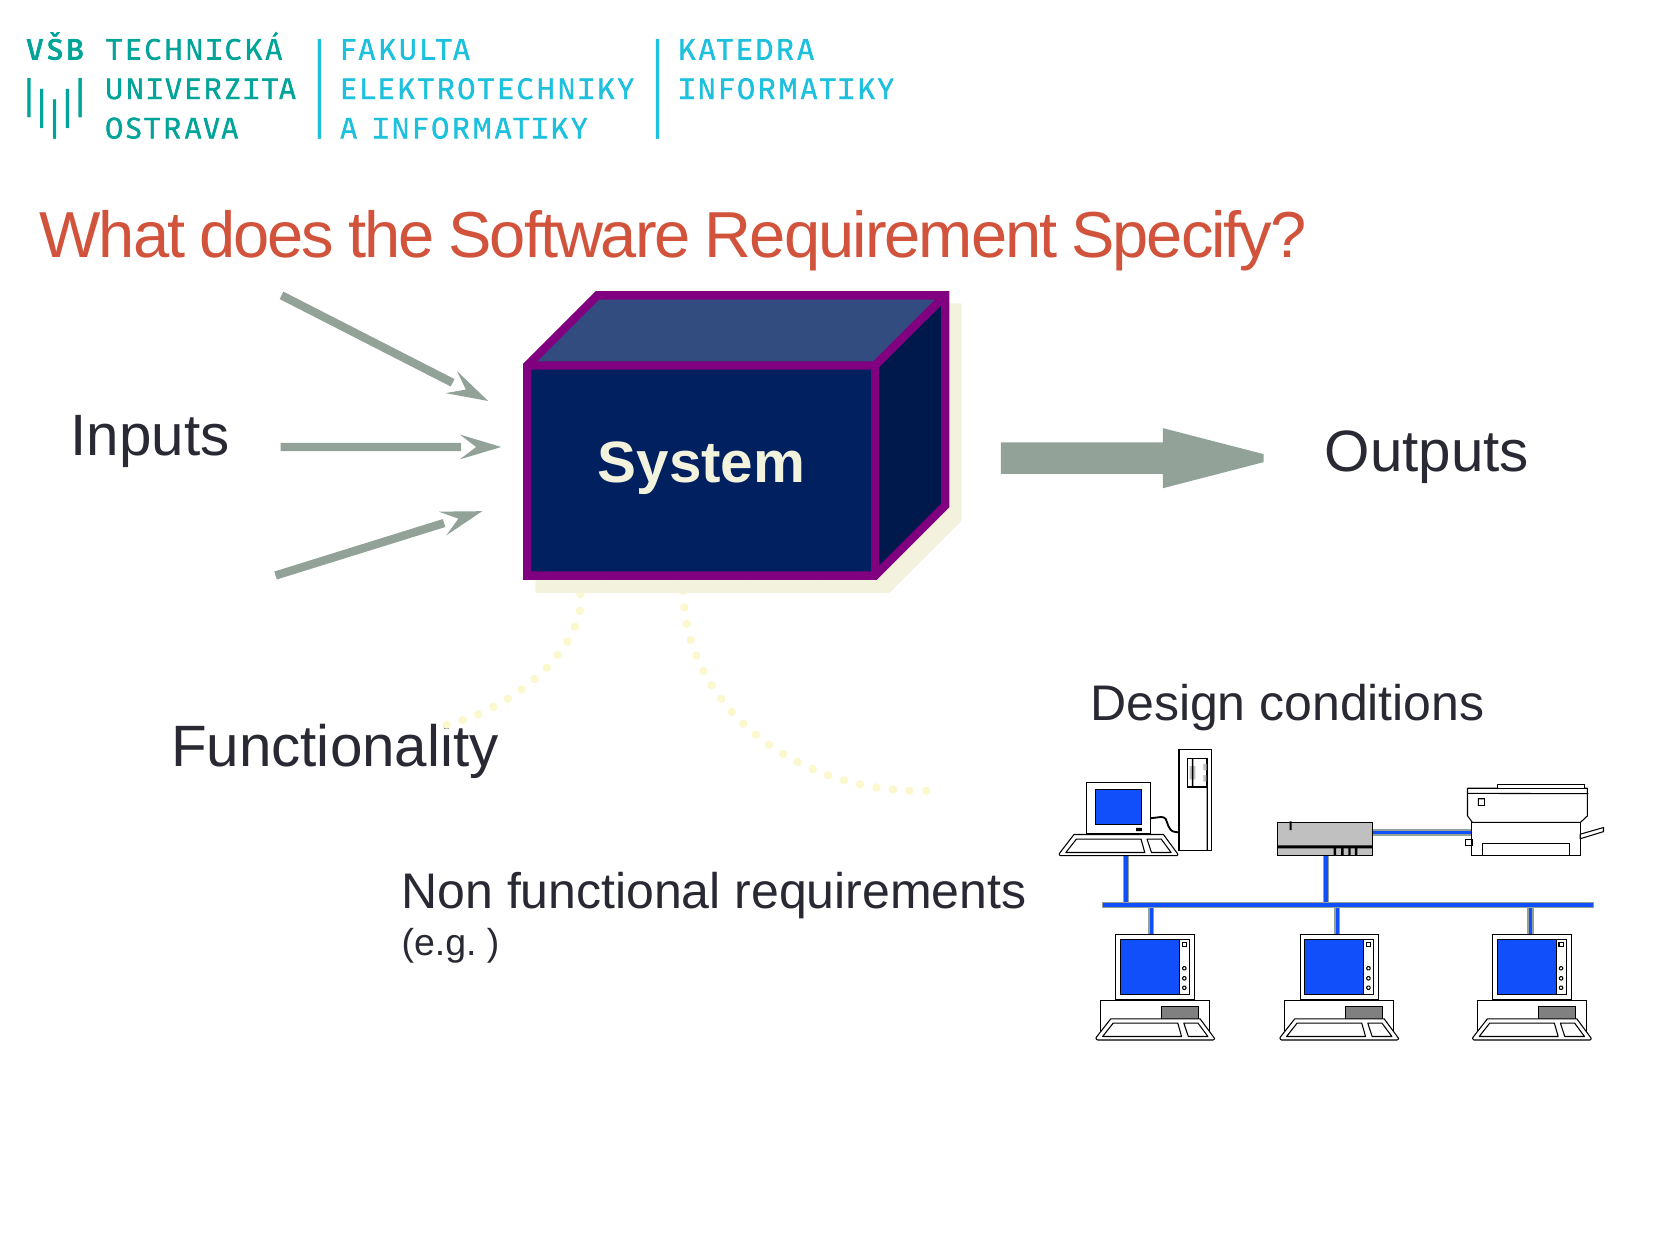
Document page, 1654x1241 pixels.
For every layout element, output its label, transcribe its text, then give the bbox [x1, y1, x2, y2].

text_box [1004, 433, 1263, 483]
title What does the Software Requirement Specify? [24, 169, 1629, 301]
text_box [527, 296, 946, 576]
text_box Design conditions [1075, 663, 1500, 739]
text_box [1059, 782, 1604, 1041]
text_box [1178, 749, 1212, 851]
text_box Outputs [1309, 405, 1545, 491]
text_box System [543, 417, 860, 503]
text_box Functionality [156, 700, 515, 786]
text_box Inputs [55, 389, 246, 475]
picture [26, 31, 894, 139]
text_box Non functional requirements (e.g. ) [386, 850, 1042, 971]
text_box [1467, 784, 1588, 793]
